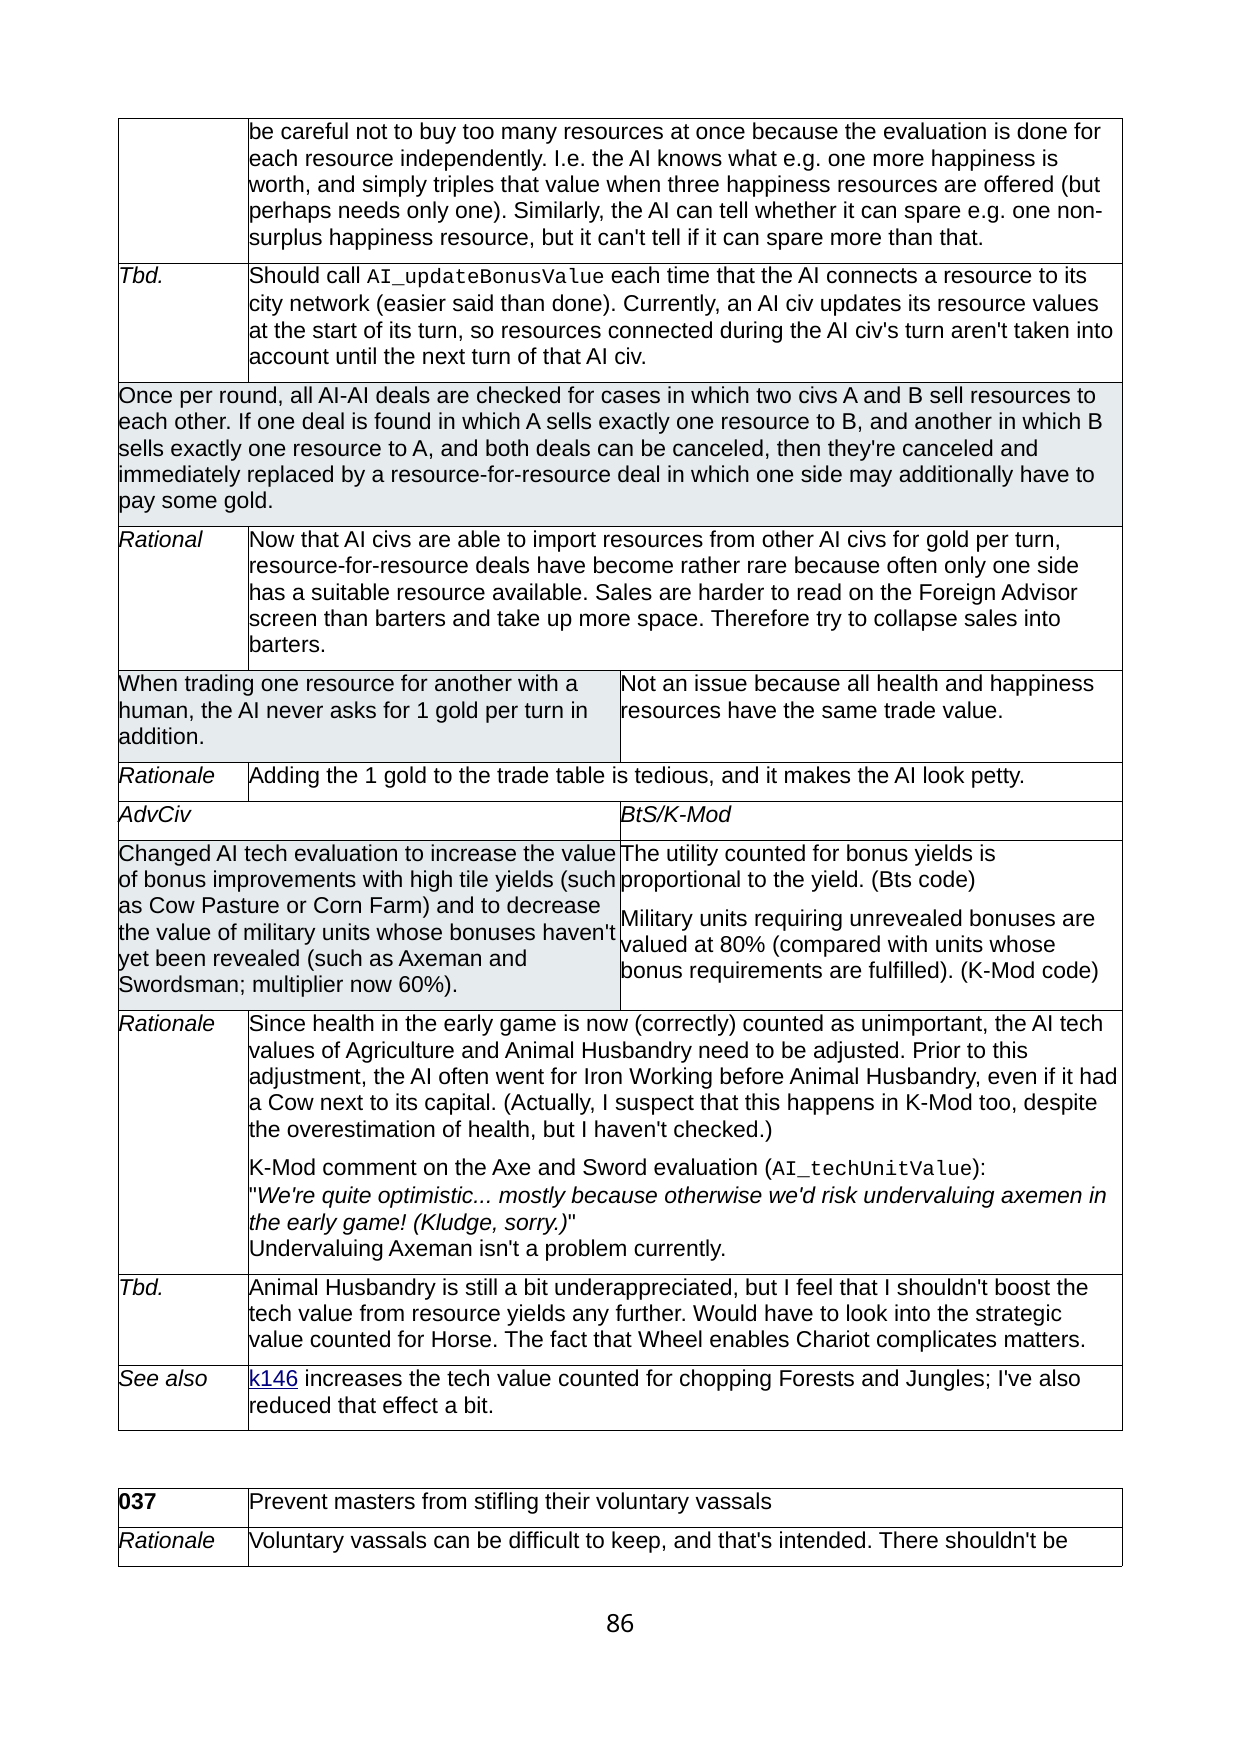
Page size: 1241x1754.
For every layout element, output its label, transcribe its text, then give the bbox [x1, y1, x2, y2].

table_cell Changed AI tech evaluation to increase the value of bonus improvements with high tile yields (such as Cow Pasture or Corn Farm) and to decrease the value of military units whose bonuses haven't yet been revealed (such as Axeman and Swordsman; multiplier now 60%). [119, 841, 620, 1010]
table_cell See also [119, 1366, 248, 1430]
table_cell Tbd. [119, 1275, 248, 1365]
table_cell Tbd. [119, 264, 248, 382]
table_cell When trading one resource for another with a human, the AI never asks for 1 gold per turn in addition. [119, 671, 620, 762]
table_cell k146 increases the tech value counted for chopping Forests and Jungles; I've also reduced that effect a bit. [249, 1366, 1122, 1430]
table_cell [119, 119, 248, 262]
table_cell BtS/K-Mod [621, 802, 1122, 839]
table_cell Rationale [119, 1011, 248, 1273]
table_cell Not an issue because all health and happiness resources have the same trade value. [621, 671, 1122, 762]
table_cell Animal Husbandry is still a bit underappreciated, but I feel that I shouldn't boost the tech value from resource yields any further. Would have to look into the strategic value counted for Horse. The fact that Wheel enables Chariot complicates matters. [249, 1275, 1122, 1365]
table_cell AdvCiv [119, 802, 620, 839]
table_header 037 [119, 1489, 248, 1527]
table_cell Should call AI_updateBonusValue each time that the AI connects a resource to its city network (easier said than done). Currently, an AI civ updates its resource values at the start of its turn, so resources connected during the AI civ's turn aren't taken into account until the next turn of that AI civ. [249, 264, 1122, 382]
table_cell Rationale [119, 763, 248, 801]
table_cell Now that AI civs are able to import resources from other AI civs for gold per turn, resource-for-resource deals have become rather rare because often only one side has a suitable resource available. Sales are harder to read on the Foreign Advisor screen than barters and take up more space. Therefore try to collapse sales into barters. [249, 527, 1122, 670]
table_cell be careful not to buy too many resources at once because the evaluation is done for each resource independently. I.e. the AI knows what e.g. one more happiness is worth, and simply triples that value when three happiness resources are offered (but perhaps needs only one). Similarly, the AI can tell whether it can spare e.g. one non-surplus happiness resource, but it can't tell if it can spare more than that. [249, 119, 1122, 262]
table_cell Rational [119, 527, 248, 670]
table_cell Once per round, all AI-AI deals are checked for cases in which two civs A and B sell resources to each other. If one deal is found in which A sells exactly one resource to B, and another in which B sells exactly one resource to A, and both deals can be canceled, then they're canceled and immediately replaced by a resource-for-resource deal in which one side may additionally have to pay some gold. [119, 383, 1122, 526]
table_cell Rationale [119, 1528, 248, 1566]
table_cell The utility counted for bonus yields is proportional to the yield. (Bts code) Military units requiring unrevealed bonuses are valued at 80% (compared with units whose bonus requirements are fulfilled). (K-Mod code) [621, 841, 1122, 1010]
table_cell Since health in the early game is now (correctly) counted as unimportant, the AI tech values of Agriculture and Animal Husbandry need to be adjusted. Prior to this adjustment, the AI often went for Iron Working before Animal Husbandry, even if it had a Cow next to its capital. (Actually, I suspect that this happens in K-Mod too, despite the overestimation of health, but I haven't checked.) K-Mod comment on the Axe and Sword evaluation (AI_techUnitValue): "We're quite optimistic... mostly because otherwise we'd risk undervaluing axemen in the early game! (Kludge, sorry.)" Undervaluing Axeman isn't a problem currently. [249, 1011, 1122, 1273]
table_cell Voluntary vassals can be difficult to keep, and that's intended. There shouldn't be [249, 1528, 1122, 1566]
table_cell Adding the 1 gold to the trade table is tedious, and it makes the AI look petty. [249, 763, 1122, 801]
table_header Prevent masters from stifling their voluntary vassals [249, 1489, 1122, 1527]
